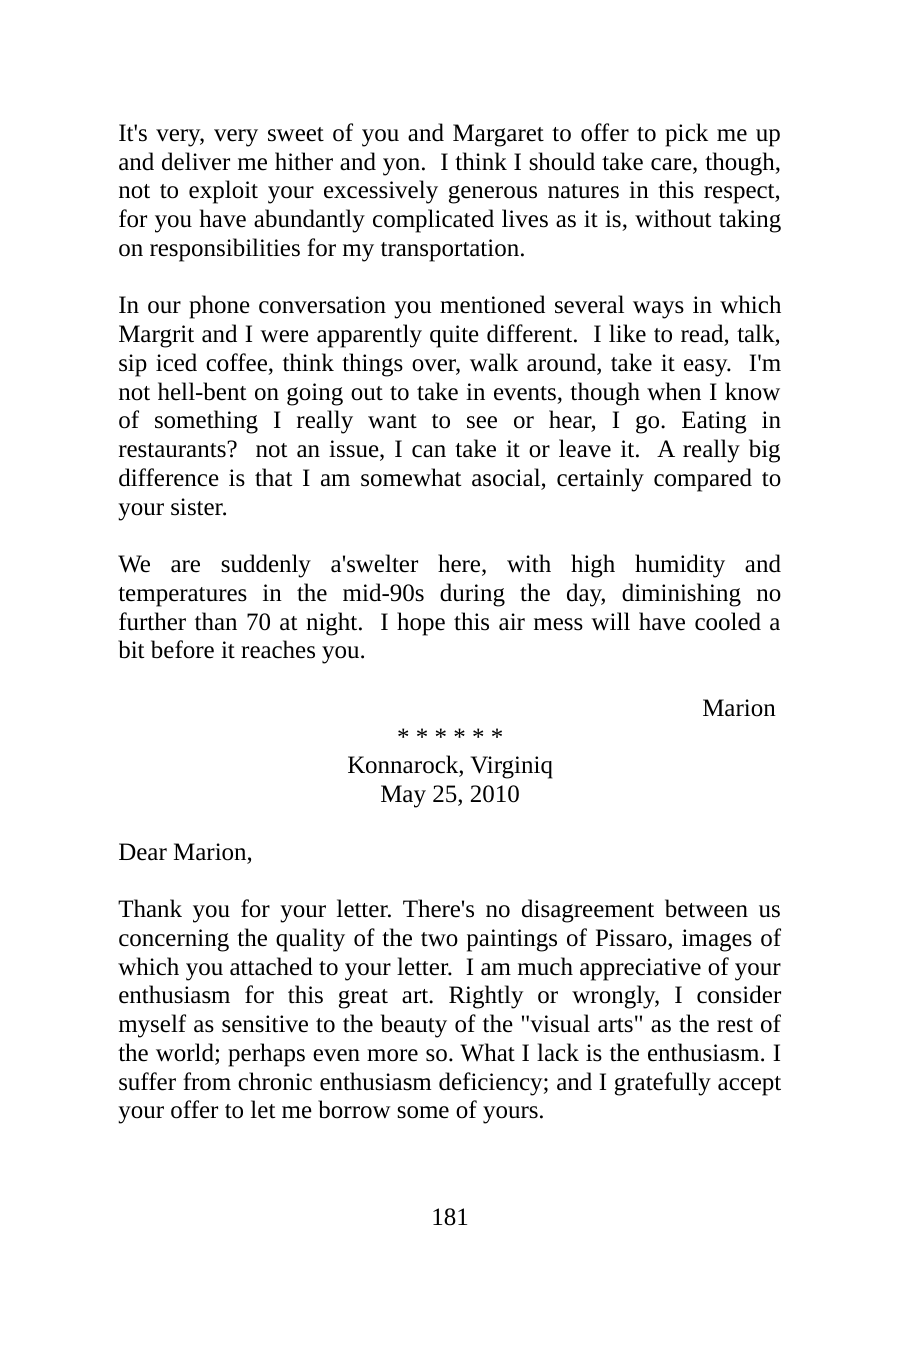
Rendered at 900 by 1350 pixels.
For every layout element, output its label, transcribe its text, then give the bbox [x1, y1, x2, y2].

text May 25, 2010 [118, 779, 782, 808]
text We are suddenly a'swelter here, with high humidity and temperatures in the mid-90s during the day, diminishing no further than 70 at night. I hope this air mess will have cooled a bit before it reaches you. [118, 549, 782, 664]
text Konnarock, Virginiq [118, 751, 782, 779]
text Dear Marion, [118, 837, 782, 866]
text It's very, very sweet of you and Margaret to offer to pick me up and deliver me hither and yon. I think I should take care, though, not to exploit your excessively generous natures in this respect, for you have abundantly complicated lives as it is, without taking on responsibilities for my transportation. [118, 118, 782, 262]
text Thank you for your letter. There's no disagreement between us concerning the quality of the two paintings of Pissaro, images of which you attached to your letter. I am much appreciative of your enthusiasm for this great art. Rightly or wrongly, I consider myself as sensitive to the beauty of the "visual arts" as the rest of the world; perhaps even more so. What I lack is the enthusiasm. I suffer from chronic enthusiasm deficiency; and I gratefully accept your offer to let me borrow some of yours. [118, 894, 782, 1124]
text Marion [118, 693, 782, 722]
text In our phone conversation you mentioned several ways in which Margrit and I were apparently quite different. I like to read, talk, sip iced coffee, think things over, walk around, take it easy. I'm not hell-bent on going out to take in events, though when I know of something I really want to see or hear, I go. Eating in restaurants? not an issue, I can take it or leave it. A really big difference is that I am somewhat asocial, certainly compared to your sister. [118, 291, 782, 521]
text * * * * * * [118, 722, 782, 751]
